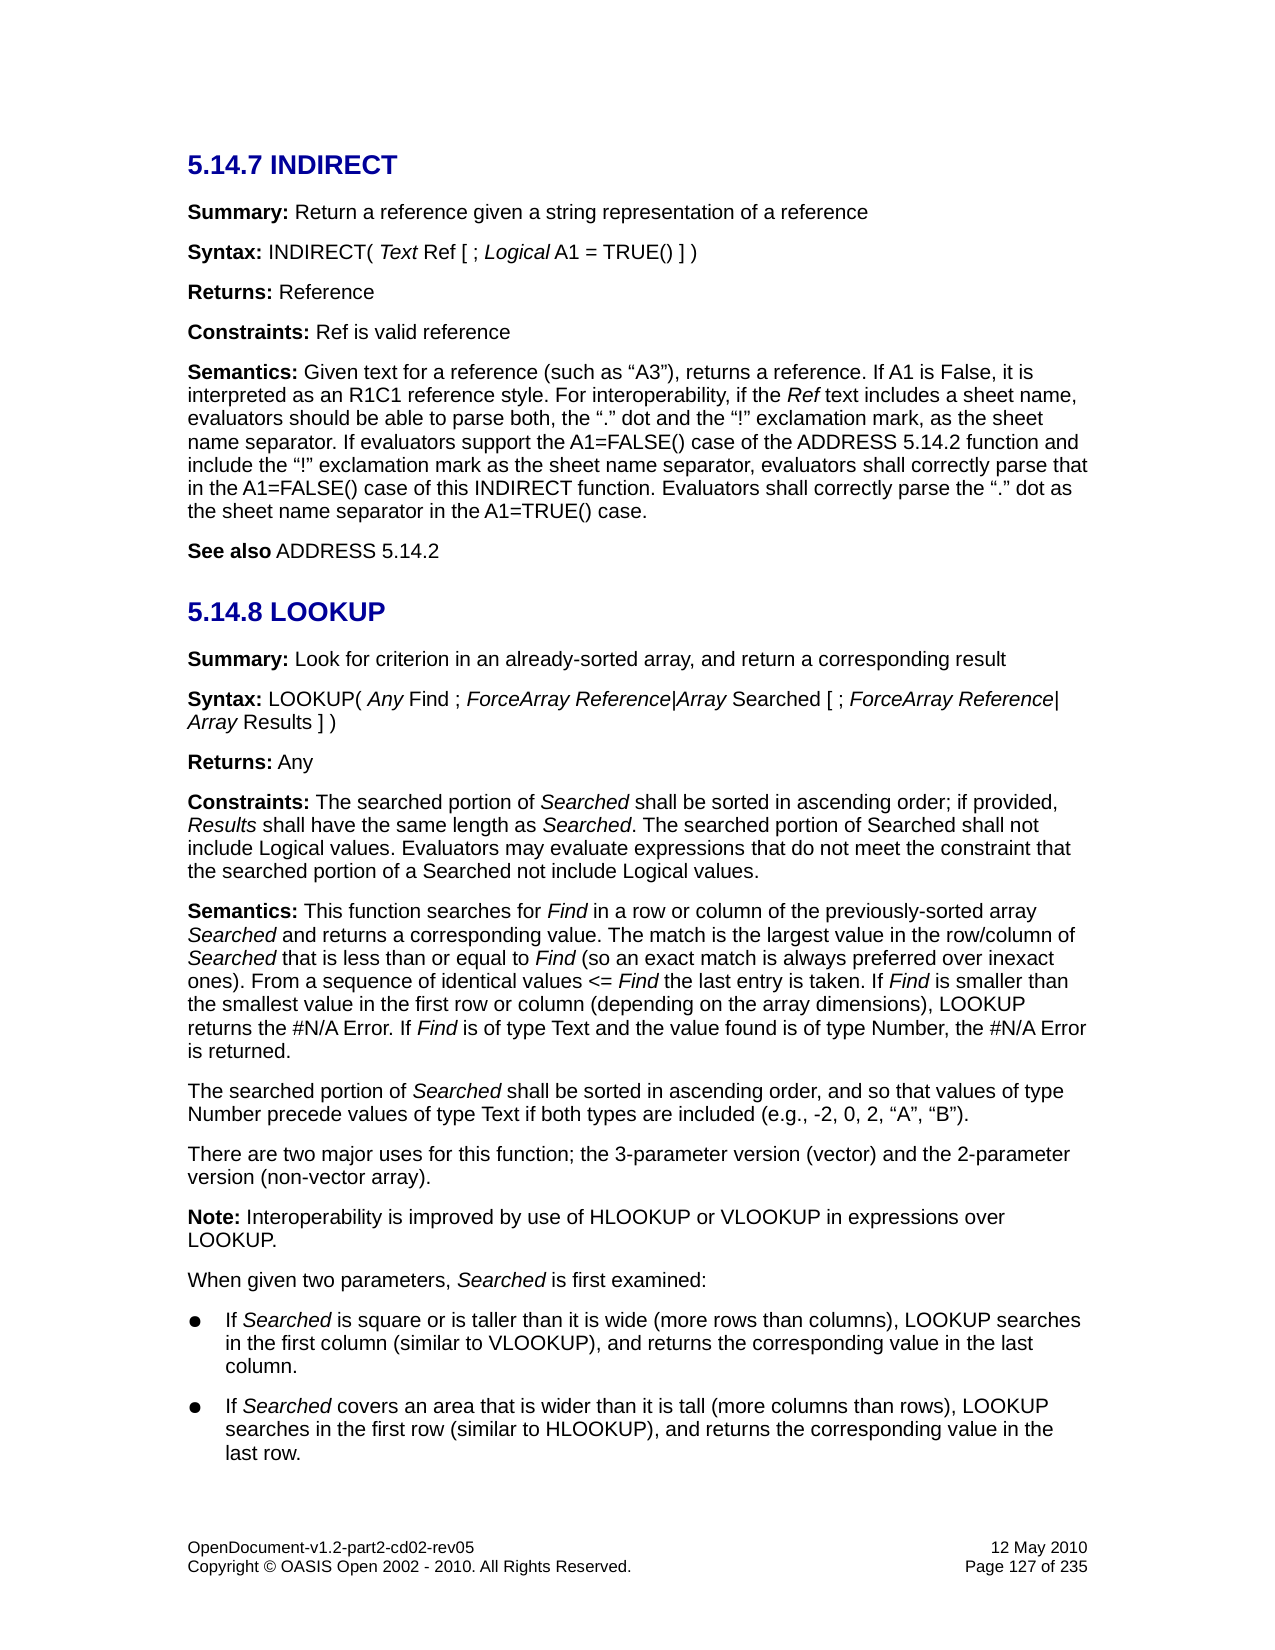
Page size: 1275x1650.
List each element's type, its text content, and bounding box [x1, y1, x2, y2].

text Constraints: Ref is valid reference [187, 321, 1088, 344]
text The searched portion of Searched shall be sorted in ascending order, and so that values of type Number precede values of type Text if both types are included (e.g., -2, 0, 2, “A”, “B”). [187, 1079, 1088, 1126]
list If Searched is square or is taller than it is wide (more rows than columns), LOOKUP searches in the first column (similar to VLOOKUP), and returns the corresponding value in the last column. [187, 1308, 1088, 1378]
text Returns: Any [187, 751, 1088, 774]
text See also ADDRESS 5.14.2 [187, 540, 1088, 563]
text Note: Interoperability is improved by use of HLOOKUP or VLOOKUP in expressions over LOOKUP. [187, 1206, 1088, 1252]
text Semantics: This function searches for Find in a row or column of the previously-sorted array Searched and returns a corresponding value. The match is the largest value in the row/column of Searched that is less than or equal to Find (so an exact match is always preferred over inexact ones). From a sequence of identical values <= Find the last entry is taken. If Find is smaller than the smallest value in the first row or column (depending on the array dimensions), LOOKUP returns the #N/A Error. If Find is of type Text and the value found is of type Number, the #N/A Error is returned. [187, 900, 1088, 1063]
subtitle INDIRECT [187, 150, 1088, 180]
text Summary: Return a reference given a string representation of a reference [187, 201, 1088, 224]
text Returns: Reference [187, 281, 1088, 304]
text When given two parameters, Searched is first examined: [187, 1269, 1088, 1292]
text Constraints: The searched portion of Searched shall be sorted in ascending order; if provided, Results shall have the same length as Searched. The searched portion of Searched shall not include Logical values. Evaluators may evaluate expressions that do not meet the constraint that the searched portion of a Searched not include Logical values. [187, 790, 1088, 883]
text Syntax: INDIRECT( Text Ref [ ; Logical A1 = TRUE() ] ) [187, 241, 1088, 264]
list If Searched covers an area that is wider than it is tall (more columns than rows), LOOKUP searches in the first row (similar to HLOOKUP), and returns the corresponding value in the last row. [187, 1395, 1088, 1464]
text Summary: Look for criterion in an already-sorted array, and return a corresponding result [187, 647, 1088, 671]
text Semantics: Given text for a reference (such as “A3”), returns a reference. If A1 is False, it is interpreted as an R1C1 reference style. For interoperability, if the Ref text includes a sheet name, evaluators should be able to parse both, the “.” dot and the “!” exclamation mark, as the sheet name separator. If evaluators support the A1=FALSE() case of the ADDRESS 5.14.2 function and include the “!” exclamation mark as the sheet name separator, evaluators shall correctly parse that in the A1=FALSE() case of this INDIRECT function. Evaluators shall correctly parse the “.” dot as the sheet name separator in the A1=TRUE() case. [187, 361, 1088, 523]
text Syntax: LOOKUP( Any Find ; ForceArray Reference|Array Searched [ ; ForceArray Reference|Array Results ] ) [187, 687, 1088, 734]
subtitle LOOKUP [187, 596, 1088, 627]
text There are two major uses for this function; the 3-parameter version (vector) and the 2-parameter version (non-vector array). [187, 1142, 1088, 1189]
